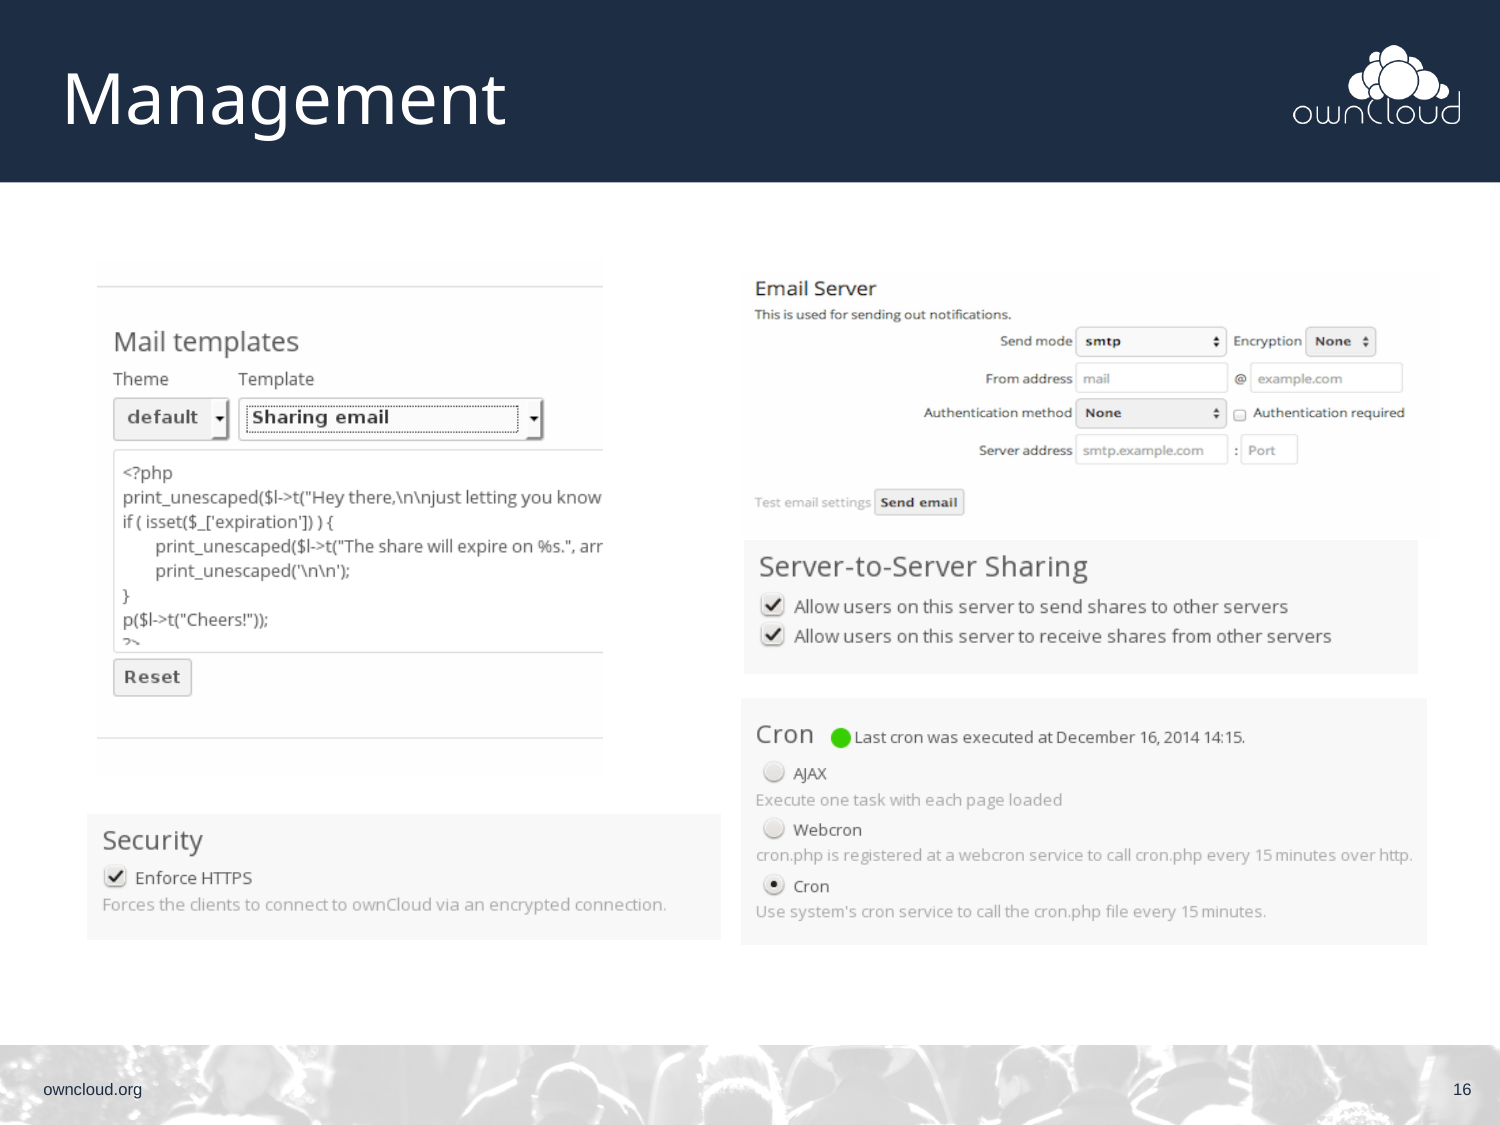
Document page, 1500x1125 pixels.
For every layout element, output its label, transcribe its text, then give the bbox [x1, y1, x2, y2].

title Management [46, 5, 1258, 187]
picture [1293, 45, 1460, 124]
picture [97, 259, 603, 777]
picture [87, 814, 721, 940]
picture [0, 1045, 1500, 1125]
picture [741, 698, 1427, 945]
picture [744, 540, 1418, 674]
picture [741, 271, 1441, 538]
